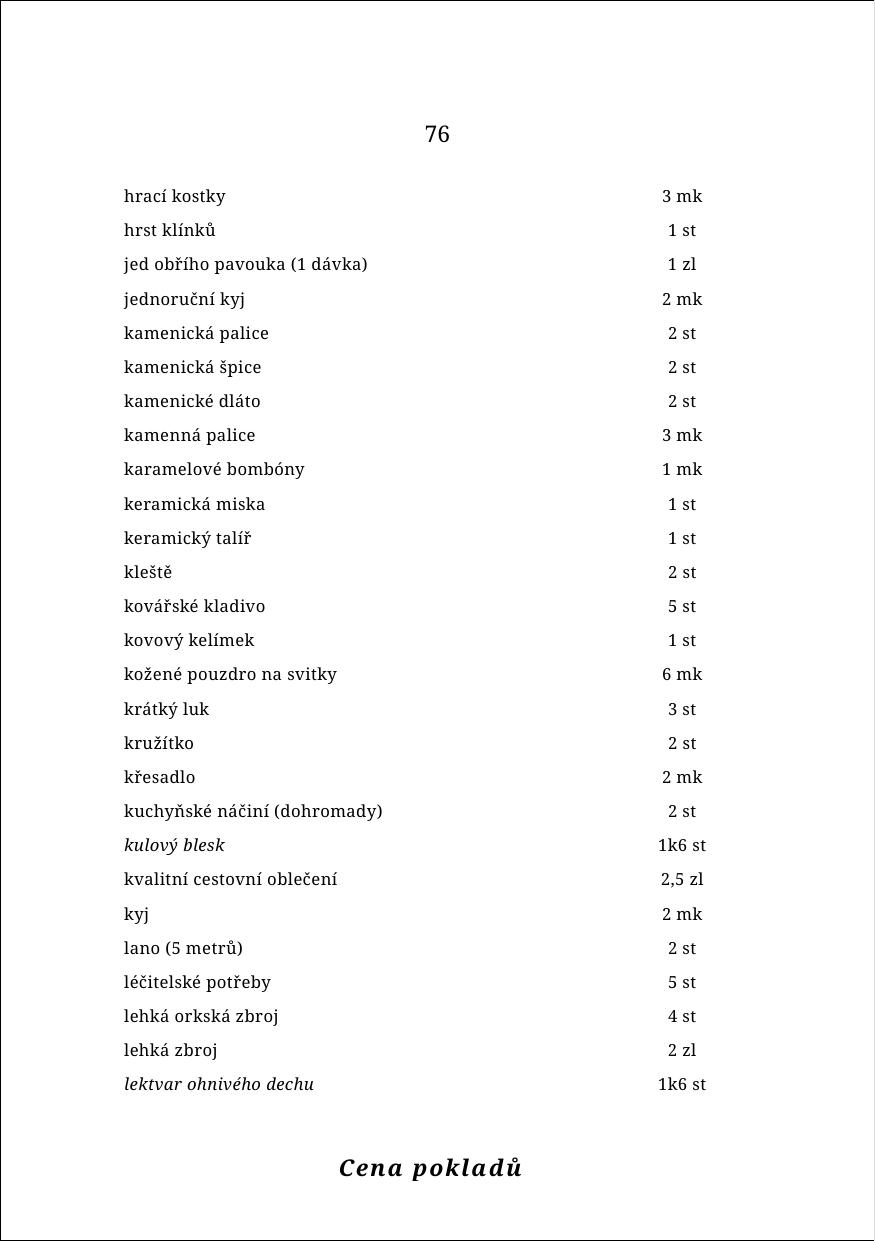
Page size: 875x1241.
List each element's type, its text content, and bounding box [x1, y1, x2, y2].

table_cell 5 st [608, 589, 756, 623]
table_cell 2 st [608, 931, 756, 965]
table_cell 1 mk [608, 452, 756, 486]
table_cell lektvar ohnivého dechu [118, 1067, 608, 1101]
table_cell 2 st [608, 726, 756, 760]
table_cell 2 st [608, 794, 756, 828]
table_cell kovářské kladivo [118, 589, 608, 623]
table_cell 4 st [608, 999, 756, 1033]
table_cell jed obřího pavouka (1 dávka) [118, 247, 608, 281]
table_cell 2 st [608, 316, 756, 350]
table_cell 1 zl [608, 247, 756, 281]
table_cell 2 st [608, 350, 756, 384]
table_cell 1k6 st [608, 1067, 756, 1101]
table_cell 2 st [608, 384, 756, 418]
table_cell 1 st [608, 486, 756, 521]
table_cell 2 mk [608, 281, 756, 316]
table_cell 2 mk [608, 760, 756, 794]
table_cell kuchyňské náčiní (dohromady) [118, 794, 608, 828]
table_cell hrst klínků [118, 213, 608, 247]
table_cell jednoruční kyj [118, 281, 608, 316]
table_cell kamenická špice [118, 350, 608, 384]
table_cell kovový kelímek [118, 623, 608, 657]
table_cell lehká zbroj [118, 1033, 608, 1067]
table_cell lehká orkská zbroj [118, 999, 608, 1033]
table_cell 6 mk [608, 657, 756, 691]
table_cell keramický talíř [118, 521, 608, 555]
table_cell hrací kostky [118, 179, 608, 213]
table_cell 3 st [608, 691, 756, 726]
table_cell keramická miska [118, 486, 608, 521]
table_cell křesadlo [118, 760, 608, 794]
table_cell 3 mk [608, 179, 756, 213]
table_cell kulový blesk [118, 828, 608, 862]
table_cell 2 zl [608, 1033, 756, 1067]
table_cell kružítko [118, 726, 608, 760]
table_cell kožené pouzdro na svitky [118, 657, 608, 691]
table_cell 1 st [608, 521, 756, 555]
table_cell lano (5 metrů) [118, 931, 608, 965]
table_cell 1k6 st [608, 828, 756, 862]
table_cell léčitelské potřeby [118, 965, 608, 999]
table_cell krátký luk [118, 691, 608, 726]
table_cell karamelové bombóny [118, 452, 608, 486]
table_cell kyj [118, 896, 608, 931]
table_cell kamenické dláto [118, 384, 608, 418]
table_cell 1 st [608, 213, 756, 247]
table_cell 5 st [608, 965, 756, 999]
table_cell kvalitní cestovní oblečení [118, 862, 608, 896]
table_cell 2 mk [608, 896, 756, 931]
table_cell 2,5 zl [608, 862, 756, 896]
table_cell kamenná palice [118, 418, 608, 452]
table_cell 3 mk [608, 418, 756, 452]
table_cell 1 st [608, 623, 756, 657]
table_cell kamenická palice [118, 316, 608, 350]
table_cell 2 st [608, 555, 756, 589]
table_cell kleště [118, 555, 608, 589]
